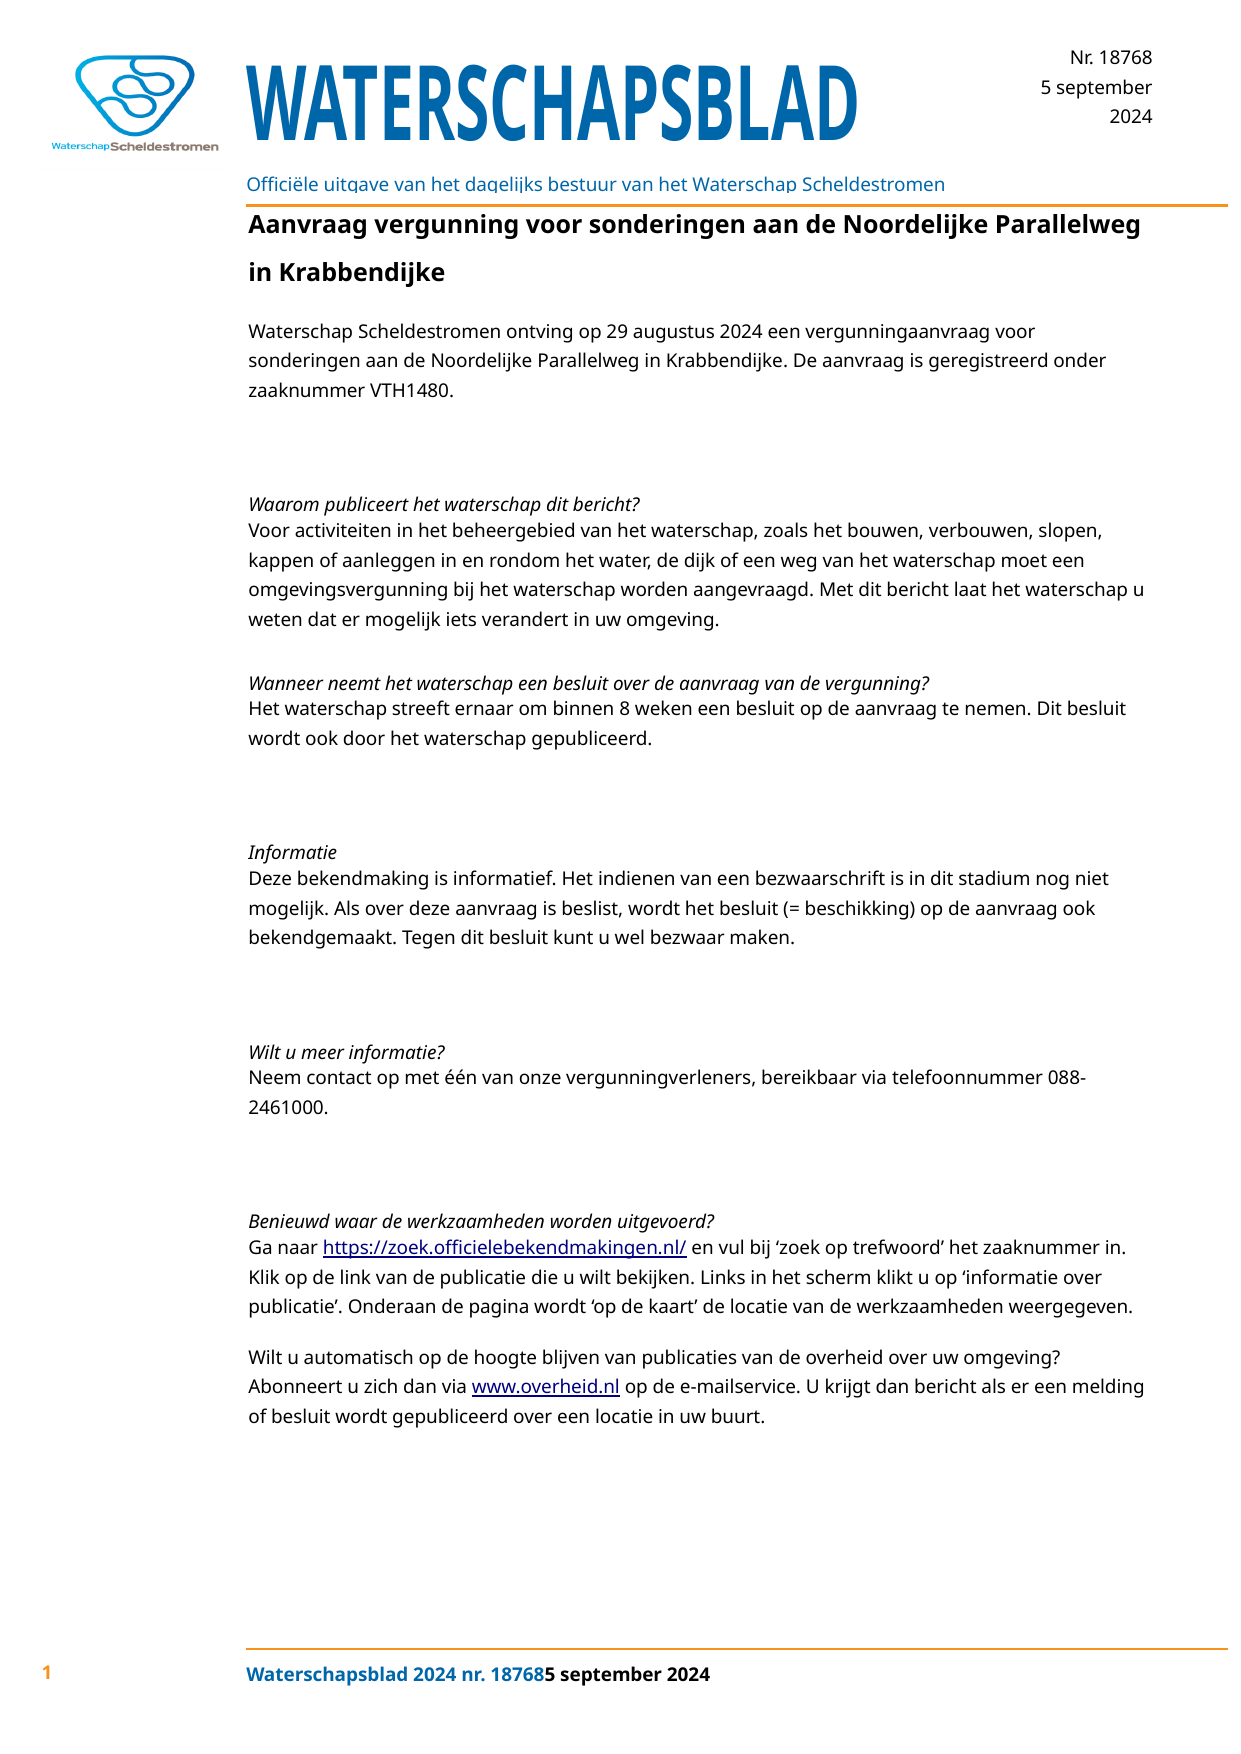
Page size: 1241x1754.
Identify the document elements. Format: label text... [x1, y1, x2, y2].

text Neem contact op met één van onze vergunningverleners, bereikbaar via telefoonnummer 088-2461000. [248, 1064, 1152, 1120]
text Waarom publiceert het waterschap dit bericht? [248, 491, 1152, 517]
text Wanneer neemt het waterschap een besluit over de aanvraag van de vergunning? [248, 670, 1152, 696]
text Informatie [248, 839, 1152, 865]
text Wilt u meer informatie? [248, 1039, 1152, 1064]
picture [41, 47, 231, 172]
text Het waterschap streeft ernaar om binnen 8 weken een besluit op de aanvraag te nemen. Dit besluit wordt ook door het waterschap gepubliceerd. [248, 696, 1152, 751]
text Wilt u automatisch op de hoogte blijven van publicaties van de overheid over uw omgeving? Abonneert u zich dan via www.overheid.nl op de e-mailservice. U krijgt dan bericht als er een melding of besluit wordt gepubliceerd over een locatie in uw buurt. [248, 1344, 1152, 1429]
text Waterschap Scheldestromen ontving op 29 augustus 2024 een vergunningaanvraag voor sonderingen aan de Noordelijke Parallelweg in Krabbendijke. De aanvraag is geregistreerd onder zaaknummer VTH1480. [248, 318, 1152, 403]
text Ga naar https://zoek.officielebekendmakingen.nl/ en vul bij ‘zoek op trefwoord’ het zaaknummer in. Klik op de link van de publicatie die u wilt bekijken. Links in het scherm klikt u op ‘informatie over publicatie’. Onderaan de pagina wordt ‘op de kaart’ de locatie van de werkzaamheden weergegeven. [248, 1234, 1152, 1319]
text Benieuwd waar de werkzaamheden worden uitgevoerd? [248, 1208, 1152, 1234]
text Deze bekendmaking is informatief. Het indienen van een bezwaarschrift is in dit stadium nog niet mogelijk. Als over deze aanvraag is beslist, wordt het besluit (= beschikking) op de aanvraag ook bekendgemaakt. Tegen dit besluit kunt u wel bezwaar maken. [248, 865, 1152, 950]
text Aanvraag vergunning voor sonderingen aan de Noordelijke Parallelweg in Krabbendijke [248, 207, 1152, 288]
text Voor activiteiten in het beheergebied van het waterschap, zoals het bouwen, verbouwen, slopen, kappen of aanleggen in en rondom het water, de dijk of een weg van het waterschap moet een omgevingsvergunning bij het waterschap worden aangevraagd. Met dit bericht laat het waterschap u weten dat er mogelijk iets verandert in uw omgeving. [248, 517, 1152, 632]
